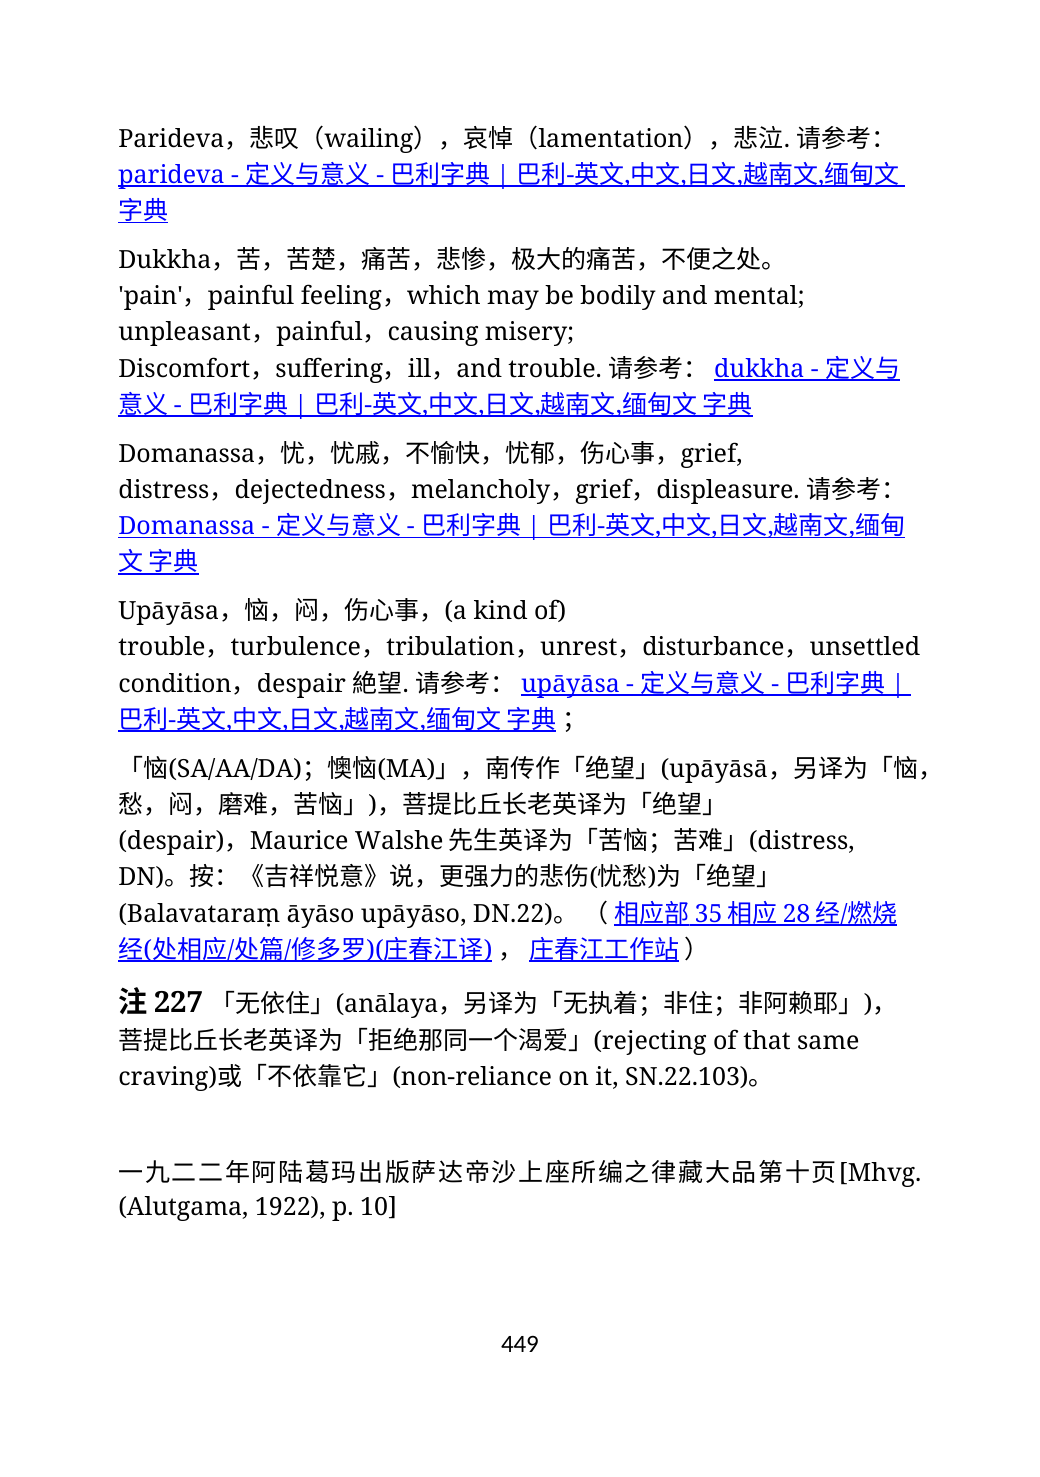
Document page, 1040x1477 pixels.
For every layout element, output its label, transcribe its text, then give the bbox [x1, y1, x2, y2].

text 「恼(SA/AA/DA)；懊恼(MA)」，南传作「绝望」(upāyāsā，另译为「恼，愁，闷，磨难，苦恼」)，菩提比丘长老英译为「绝望」(despair)，Maurice Walshe先生英译为「苦恼；苦难」(distress, DN)。按：《吉祥悦意》说，更强力的悲伤(忧愁)为「绝望」(Balavataraṃ āyāso upāyāso, DN.22)。 （ 相应部35相应28经/燃烧经(处相应/处篇/修多罗)(庄春江译) ， 庄春江工作站 ） [118, 748, 921, 966]
text Dukkha，苦，苦楚，痛苦，悲惨，极大的痛苦，不便之处。 'pain'，painful feeling，which may be bodily and mental; unpleasant，painful，causing misery; Discomfort，suffering，ill，and trouble. 请参考： dukkha - 定义与意义 - 巴利字典 | 巴利-英文,中文,日文,越南文,缅甸文 字典 [118, 239, 921, 421]
text 注 227 「无依住」(anālaya，另译为「无执着；非住；非阿赖耶」)，菩提比丘长老英译为「拒绝那同一个渴爱」(rejecting of that same craving)或「不依靠它」(non-reliance on it, SN.22.103)。 [118, 978, 921, 1093]
text Domanassa，忧，忧戚，不愉快，忧郁，伤心事，grief, distress，dejectedness，melancholy，grief，displeasure. 请参考： Domanassa - 定义与意义 - 巴利字典 | 巴利-英文,中文,日文,越南文,缅甸文 字典 [118, 433, 921, 578]
text Parideva，悲叹（wailing），哀悼（lamentation），悲泣. 请参考： parideva - 定义与意义 - 巴利字典 | 巴利-英文,中文,日文,越南文,缅甸文 字典 [118, 118, 921, 227]
text 一九二二年阿陆葛玛出版萨达帝沙上座所编之律藏大品第十页[Mhvg. (Alutgama, 1922), p. 10] [118, 1152, 921, 1222]
text Upāyāsa，恼，闷，伤心事，(a kind of) trouble，turbulence，tribulation，unrest，disturbance，unsettled condition，despair 絶望. 请参考： upāyāsa - 定义与意义 - 巴利字典 | 巴利-英文,中文,日文,越南文,缅甸文 字典 ； [118, 591, 921, 736]
